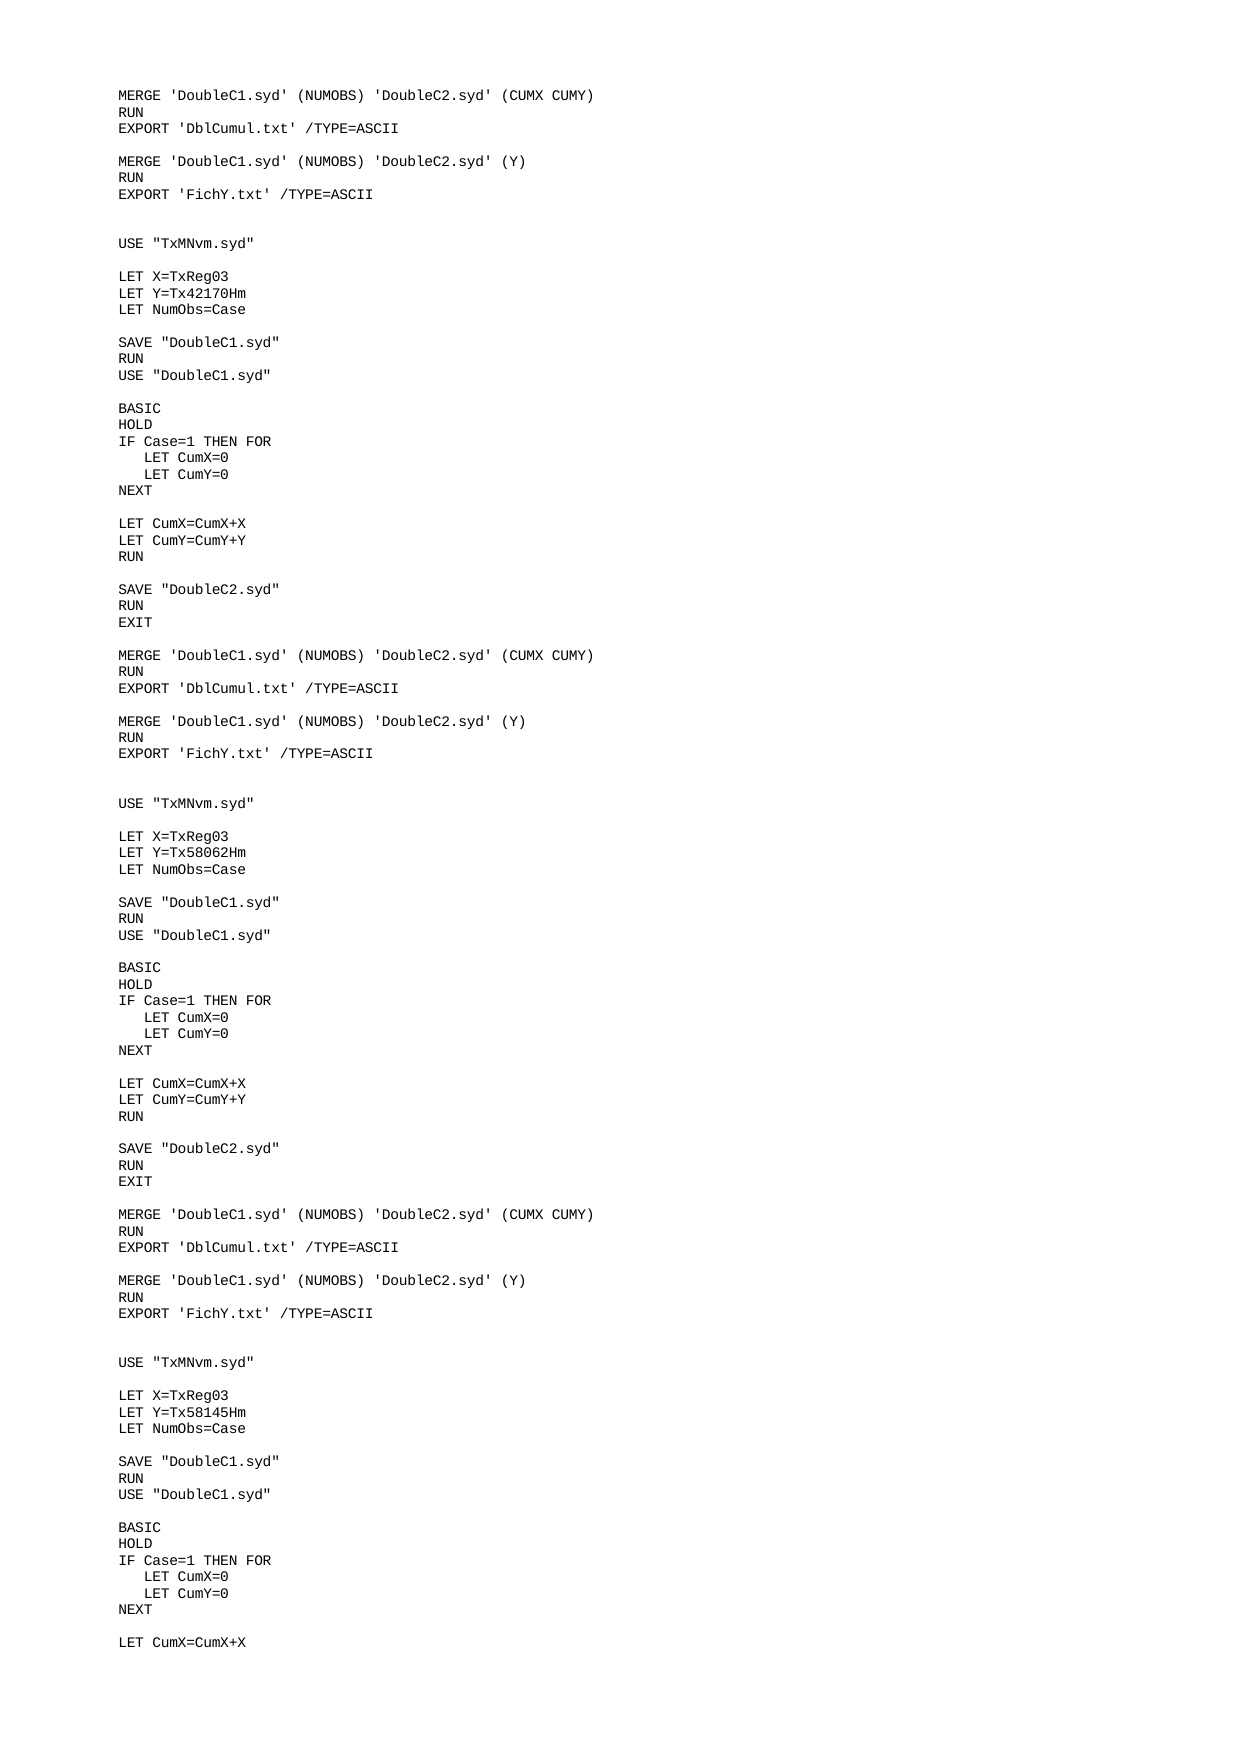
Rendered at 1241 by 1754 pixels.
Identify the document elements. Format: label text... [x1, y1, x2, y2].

text USE "DoubleC1.syd" [118, 368, 1122, 385]
text LET Y=Tx58145Hm [118, 1405, 1122, 1422]
text IF Case=1 THEN FOR [118, 994, 1122, 1010]
text LET CumY=CumY+Y [118, 533, 1122, 549]
text EXPORT 'DblCumul.txt' /TYPE=ASCII [118, 681, 1122, 697]
text MERGE 'DoubleC1.syd' (NUMOBS) 'DoubleC2.syd' (CUMX CUMY) [118, 1208, 1122, 1224]
text RUN [118, 1109, 1122, 1125]
text RUN [118, 911, 1122, 928]
text USE "TxMNvm.syd" [118, 1356, 1122, 1372]
text SAVE "DoubleC1.syd" [118, 895, 1122, 911]
text LET CumX=0 [118, 1570, 1122, 1586]
text LET X=TxReg03 [118, 829, 1122, 846]
text LET CumY=0 [118, 1027, 1122, 1043]
text MERGE 'DoubleC1.syd' (NUMOBS) 'DoubleC2.syd' (Y) [118, 154, 1122, 171]
text LET CumX=CumX+X [118, 1636, 1122, 1652]
text MERGE 'DoubleC1.syd' (NUMOBS) 'DoubleC2.syd' (Y) [118, 714, 1122, 730]
text SAVE "DoubleC2.syd" [118, 1142, 1122, 1158]
text RUN [118, 352, 1122, 368]
text SAVE "DoubleC1.syd" [118, 335, 1122, 352]
text NEXT [118, 1603, 1122, 1619]
text BASIC [118, 401, 1122, 418]
text NEXT [118, 1043, 1122, 1059]
text RUN [118, 1224, 1122, 1241]
text LET Y=Tx58062Hm [118, 846, 1122, 862]
text LET NumObs=Case [118, 862, 1122, 878]
text HOLD [118, 1537, 1122, 1553]
text RUN [118, 1471, 1122, 1487]
text RUN [118, 171, 1122, 187]
text USE "TxMNvm.syd" [118, 237, 1122, 253]
text EXIT [118, 1175, 1122, 1191]
text LET X=TxReg03 [118, 1389, 1122, 1405]
text USE "DoubleC1.syd" [118, 928, 1122, 944]
text EXPORT 'DblCumul.txt' /TYPE=ASCII [118, 121, 1122, 138]
text EXPORT 'FichY.txt' /TYPE=ASCII [118, 747, 1122, 763]
text LET CumY=0 [118, 1586, 1122, 1603]
text LET Y=Tx42170Hm [118, 286, 1122, 302]
text MERGE 'DoubleC1.syd' (NUMOBS) 'DoubleC2.syd' (CUMX CUMY) [118, 88, 1122, 105]
text LET NumObs=Case [118, 1422, 1122, 1438]
text MERGE 'DoubleC1.syd' (NUMOBS) 'DoubleC2.syd' (Y) [118, 1273, 1122, 1290]
text RUN [118, 1290, 1122, 1306]
text RUN [118, 599, 1122, 615]
text HOLD [118, 418, 1122, 434]
text IF Case=1 THEN FOR [118, 1553, 1122, 1570]
text NEXT [118, 483, 1122, 500]
text LET CumY=CumY+Y [118, 1092, 1122, 1109]
text IF Case=1 THEN FOR [118, 434, 1122, 451]
text RUN [118, 664, 1122, 681]
text RUN [118, 105, 1122, 121]
text LET CumY=0 [118, 467, 1122, 483]
text LET CumX=0 [118, 451, 1122, 467]
text HOLD [118, 977, 1122, 994]
text MERGE 'DoubleC1.syd' (NUMOBS) 'DoubleC2.syd' (CUMX CUMY) [118, 648, 1122, 664]
text LET CumX=CumX+X [118, 1076, 1122, 1092]
text BASIC [118, 961, 1122, 977]
text LET CumX=0 [118, 1010, 1122, 1027]
text USE "DoubleC1.syd" [118, 1487, 1122, 1504]
text EXIT [118, 615, 1122, 632]
text LET NumObs=Case [118, 302, 1122, 319]
text EXPORT 'DblCumul.txt' /TYPE=ASCII [118, 1241, 1122, 1257]
text SAVE "DoubleC1.syd" [118, 1454, 1122, 1471]
text RUN [118, 549, 1122, 566]
text RUN [118, 1158, 1122, 1175]
text USE "TxMNvm.syd" [118, 796, 1122, 813]
text EXPORT 'FichY.txt' /TYPE=ASCII [118, 1306, 1122, 1323]
text RUN [118, 730, 1122, 747]
text SAVE "DoubleC2.syd" [118, 582, 1122, 599]
text EXPORT 'FichY.txt' /TYPE=ASCII [118, 187, 1122, 204]
text LET X=TxReg03 [118, 269, 1122, 286]
text LET CumX=CumX+X [118, 516, 1122, 533]
text BASIC [118, 1520, 1122, 1537]
